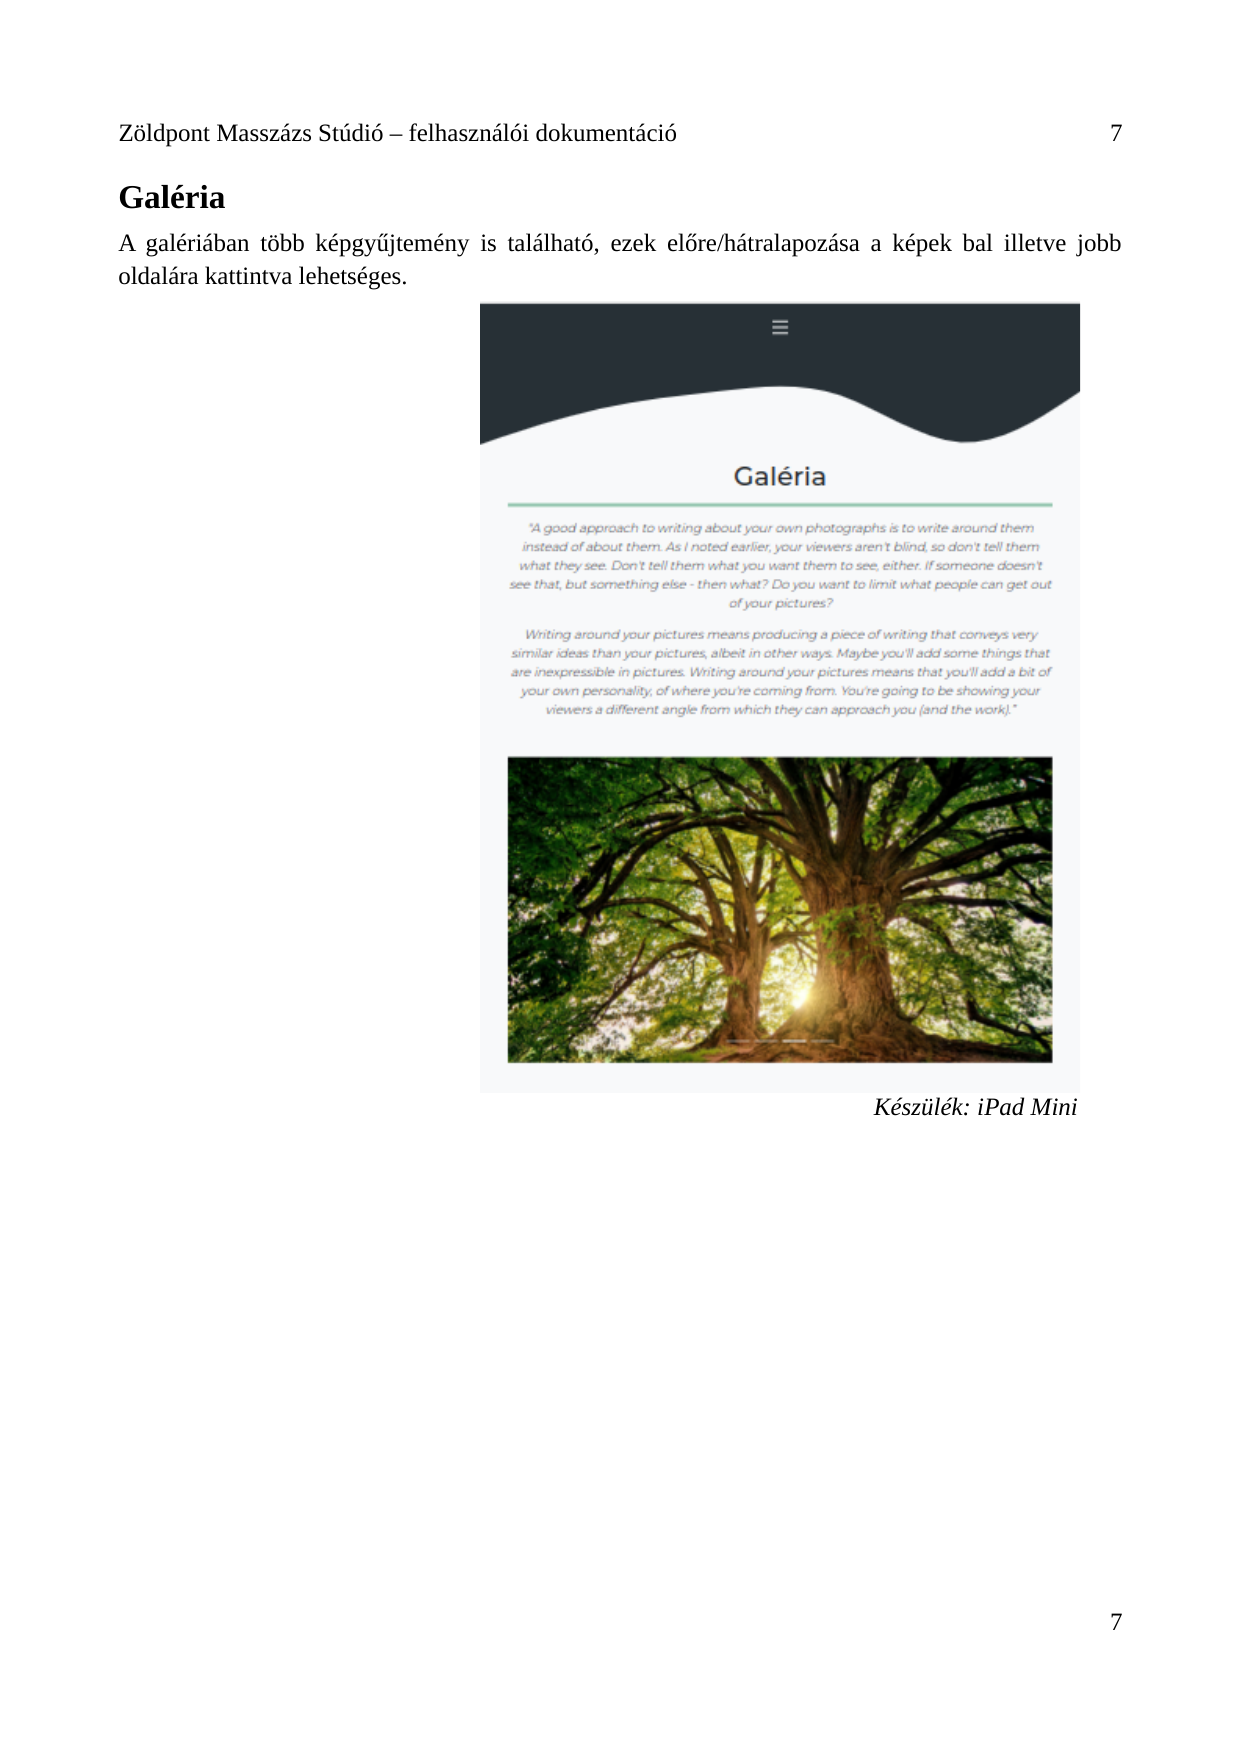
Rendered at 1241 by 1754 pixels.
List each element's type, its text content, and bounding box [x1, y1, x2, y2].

text [480, 1121, 1080, 1134]
subtitle Galéria [118, 177, 1122, 215]
picture [480, 301, 1081, 1093]
text A galériában több képgyűjtemény is található, ezek előre/hátralapozása a képek bal illetve jobb oldalára kattintva lehetséges. [118, 228, 1122, 289]
text Készülék: iPad Mini [480, 1093, 1080, 1121]
